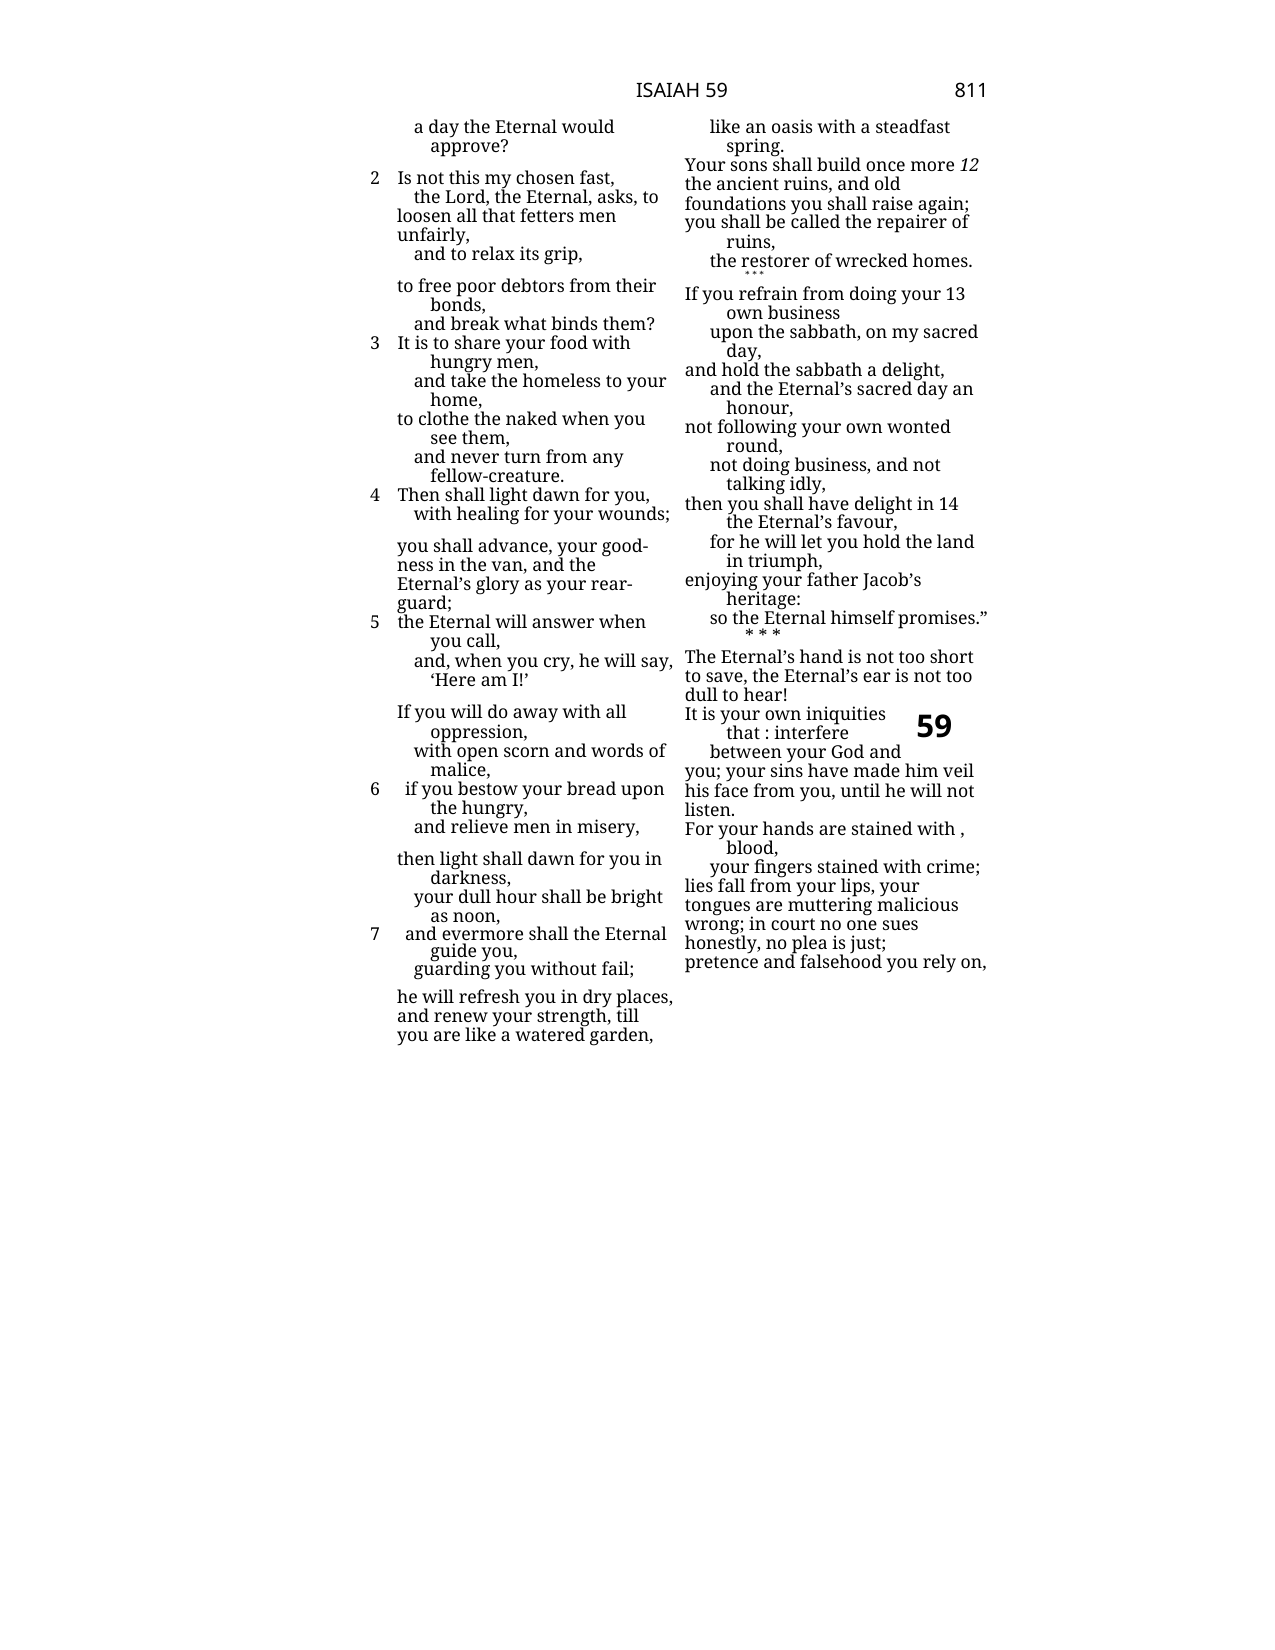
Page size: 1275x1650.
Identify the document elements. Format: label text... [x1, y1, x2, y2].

text darkness, [430, 869, 674, 888]
text hungry men, [430, 353, 674, 372]
text and break what binds them? [413, 315, 674, 334]
text the hungry, [430, 799, 674, 818]
text between your God and you; your sins have made him veil his face from you, until he will not listen. [684, 744, 989, 820]
text to free poor debtors from their bonds, [397, 277, 674, 315]
text and hold the sabbath a de­light, [684, 361, 989, 380]
text your fingers stained with crime; lies fall from your lips, your tongues are muttering malicious wrong; in court no one sues honestly, no plea is just; [684, 858, 989, 953]
text the restorer of wrecked homes. [684, 252, 989, 271]
text If you will do away with all oppression, [397, 703, 674, 742]
text guarding you without fail; [413, 961, 674, 979]
list Then shall light dawn for you, [370, 487, 674, 506]
text and, when you cry, he will say, ‘Here am I!’ [413, 652, 674, 691]
text then light shall dawn for you in [397, 850, 674, 869]
text and the Eternal’s sacred day an honour, [709, 380, 989, 418]
subtitle guide you, [430, 944, 674, 961]
text * * * [745, 628, 989, 646]
text * * * [745, 271, 989, 280]
list and evermore shall the Eternal [370, 926, 674, 944]
text the Lord, the Eternal, asks, to loosen all that fetters men unfairly, [397, 188, 674, 245]
text and relieve men in misery, [413, 818, 674, 837]
text and take the homeless to your home, [413, 372, 674, 410]
text a day the Eternal would approve? [413, 118, 674, 157]
text you shall be called the repairer of ruins, [684, 214, 989, 252]
text to clothe the naked when you see them, [397, 410, 674, 448]
text like an oasis with a steadfast spring. [709, 118, 989, 157]
list It is to share your food with [370, 334, 674, 353]
text with open scorn and words of malice, [413, 742, 674, 780]
text not following your own wonted round, [684, 418, 989, 457]
text enjoying your father Jacob’s heritage: [684, 571, 989, 609]
text The Eternal’s hand is not too short to save, the Eternal’s ear is not too dull to hear! [684, 648, 989, 706]
text If you refrain from doing your 13 own business [684, 285, 989, 323]
text and never turn from any fellow-creature. [413, 448, 674, 487]
list if you bestow your bread upon [370, 780, 674, 799]
text your dull hour shall be bright as noon, [413, 888, 674, 926]
text you call, [430, 632, 674, 652]
text For your hands are stained with , blood, [684, 820, 989, 858]
list Is not this my chosen fast, [370, 169, 674, 188]
text It is your own iniquities that : interfere [684, 706, 989, 744]
text with healing for your wounds; [413, 506, 674, 525]
text pretence and falsehood you rely on, [684, 953, 989, 972]
text upon the sabbath, on my sacred day, [709, 323, 989, 361]
text Your sons shall build once more 12 the ancient ruins, and old foundations you shall raise again; [684, 157, 989, 214]
text then you shall have delight in 14 the Eternal’s favour, [684, 495, 989, 533]
text so the Eternal himself prom­ises.” [709, 609, 989, 628]
text and to relax its grip, [413, 245, 674, 264]
text not doing business, and not talking idly, [709, 457, 989, 495]
text 59 [916, 713, 973, 744]
text for he will let you hold the land in triumph, [709, 533, 989, 571]
list the Eternal will answer when [370, 613, 674, 632]
text he will refresh you in dry places, and renew your strength, till you are like a watered garden, [397, 988, 674, 1045]
text you shall advance, your good­ness in the van, and the Eternal’s glory as your rear-guard; [397, 537, 674, 613]
